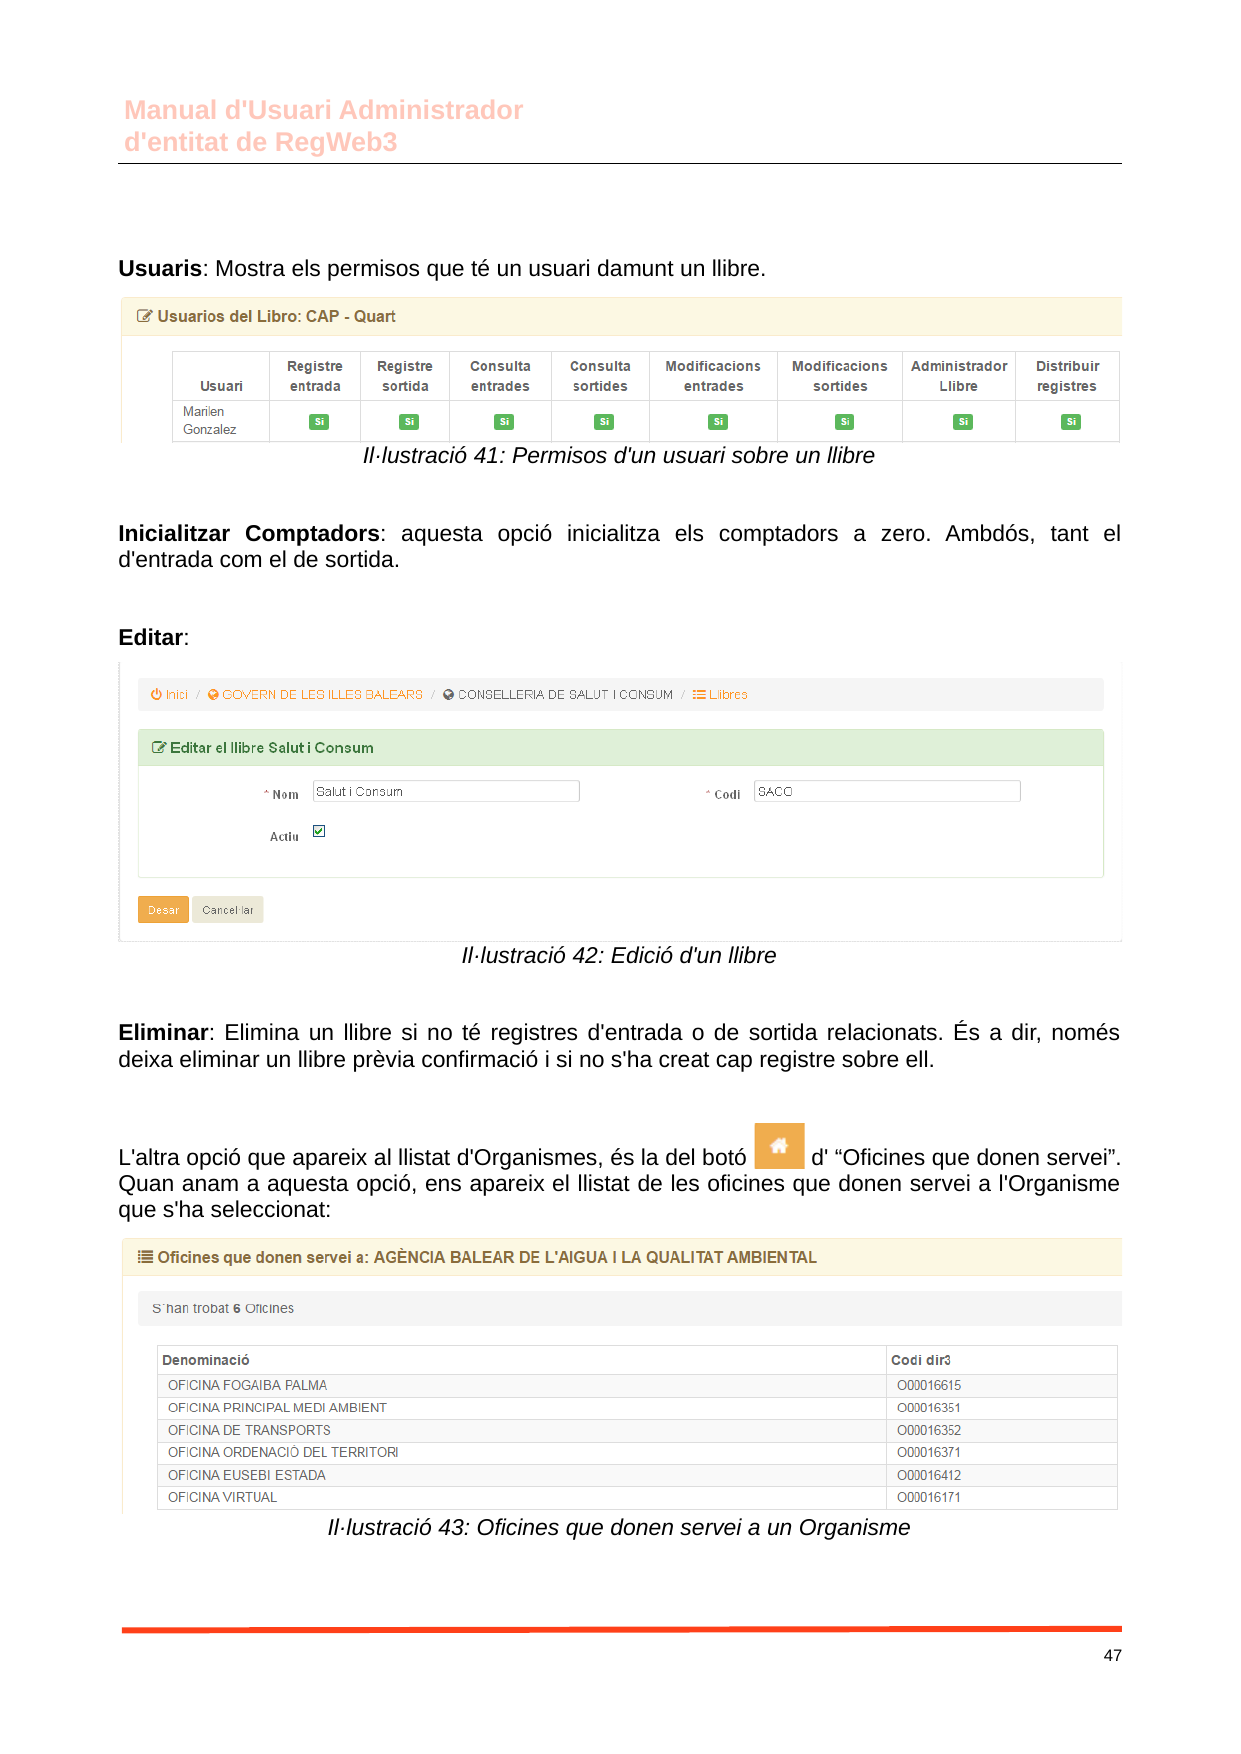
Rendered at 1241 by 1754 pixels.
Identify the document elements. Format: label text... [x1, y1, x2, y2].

text Inicialitzar Comptadors: aquesta opció inicialitza els comptadors a zero. Ambdós, tant el d'entrada com el de sortida. [118, 520, 1122, 573]
text Il·lustració 41: Permisos d'un usuari sobre un llibre [118, 443, 1122, 469]
picture [118, 662, 1123, 942]
text Il·lustració 43: Oficines que donen servei a un Organisme [118, 1514, 1122, 1540]
text Usuaris: Mostra els permisos que té un usuari damunt un llibre. [118, 254, 1122, 281]
text Eliminar: Elimina un llibre si no té registres d'entrada o de sortida relacionats. És a dir, només deixa eliminar un llibre prèvia confirmació i si no s'ha creat cap registre sobre ell. [118, 1019, 1122, 1072]
text Il·lustració 42: Edició d'un llibre [118, 942, 1122, 968]
text L'altra opció que apareix al llistat d'Organismes, és la del botó d' “Oficines que donen servei”. Quan anam a aquesta opció, ens apareix el llistat de les oficines que donen servei a l'Organisme que s'ha seleccionat: [118, 1123, 1122, 1222]
text Editar: [118, 624, 1122, 650]
